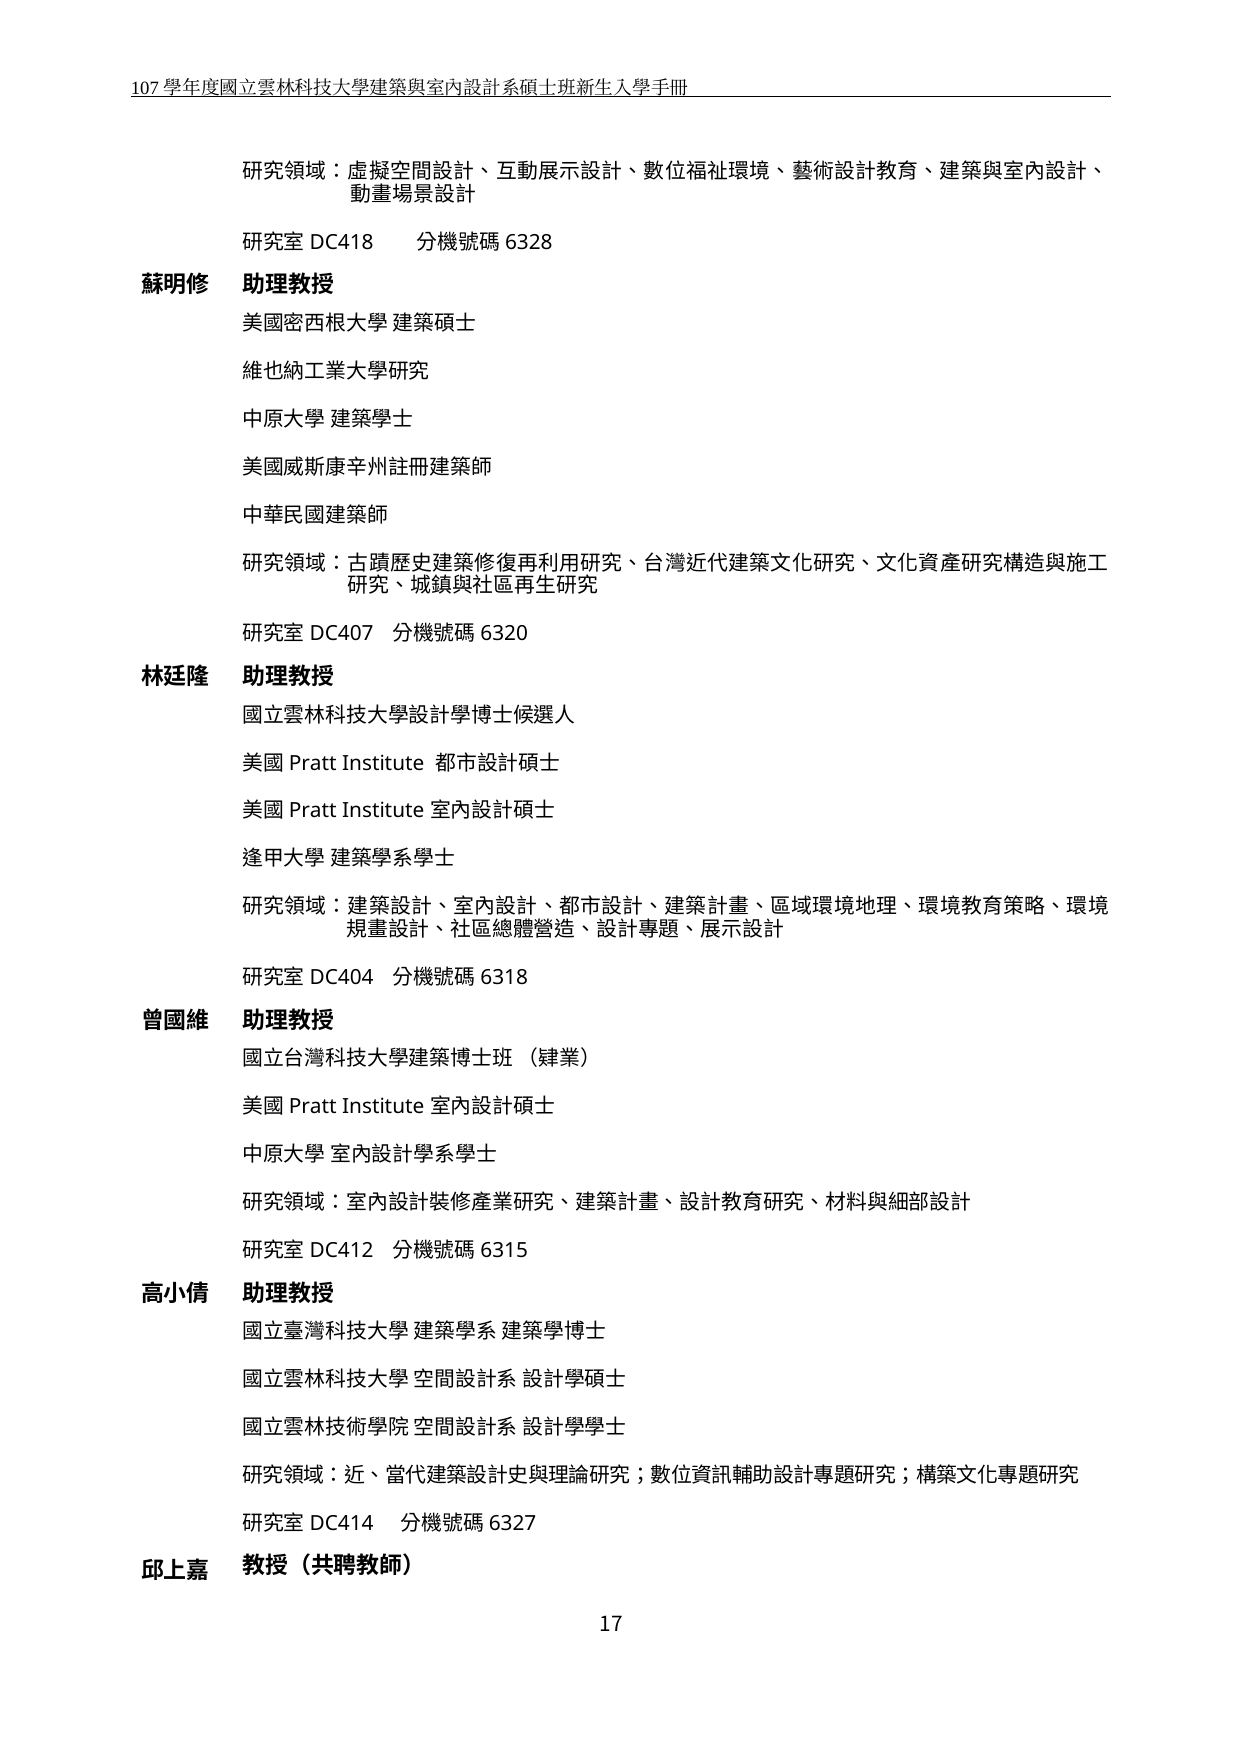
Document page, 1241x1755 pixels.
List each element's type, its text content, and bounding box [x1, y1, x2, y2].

table_cell 國立台灣科技大學建築博士班 （肄業） 美國 Pratt Institute 室內設計碩士 中原大學 室內設計學系學士 研究領域：室內設計裝修產業研究、建築計畫、設計教育研究、材料與細部設計 研究室 DC412 分機號碼 6315 [231, 1035, 1120, 1274]
table_cell 研究領域：虛擬空間設計、互動展示設計、數位福祉環境、藝術設計教育、建築與室內設計、動畫場景設計 研究室 DC418 分機號碼 6328 [231, 148, 1120, 266]
table_cell 邱上嘉 [130, 1547, 231, 1590]
table_cell 曾國維 [130, 1002, 231, 1035]
table_cell 助理教授 [231, 266, 1120, 299]
table_cell 蘇明修 [130, 266, 231, 299]
table_cell 高小倩 [130, 1274, 231, 1308]
table_cell [130, 1035, 231, 1274]
table_cell [130, 1308, 231, 1547]
table_cell [130, 691, 231, 1002]
table_cell 國立臺灣科技大學 建築學系 建築學博士 國立雲林科技大學 空間設計系 設計學碩士 國立雲林技術學院 空間設計系 設計學學士 研究領域：近、當代建築設計史與理論研究；數位資訊輔助設計專題研究；構築文化專題研究 研究室 DC414 分機號碼 6327 [231, 1308, 1120, 1547]
table_cell 國立雲林科技大學設計學博士候選人 美國 Pratt Institute 都市設計碩士 美國 Pratt Institute 室內設計碩士 逢甲大學 建築學系學士 研究領域：建築設計、室內設計、都市設計、建築計畫、區域環境地理、環境教育策略、環境規畫設計、社區總體營造、設計專題、展示設計 研究室 DC404 分機號碼 6318 [231, 691, 1120, 1002]
table_cell [130, 148, 231, 266]
table_cell 助理教授 [231, 1002, 1120, 1035]
table_cell 美國密西根大學 建築碩士 維也納工業大學研究 中原大學 建築學士 美國威斯康辛州註冊建築師 中華民國建築師 研究領域：古蹟歷史建築修復再利用研究、台灣近代建築文化研究、文化資產研究構造與施工研究、城鎮與社區再生研究 研究室 DC407 分機號碼 6320 [231, 300, 1120, 658]
table_cell [130, 300, 231, 658]
table_cell 教授（共聘教師） [231, 1547, 1120, 1590]
table_cell 林廷隆 [130, 658, 231, 691]
table_cell 助理教授 [231, 1274, 1120, 1308]
table_cell 助理教授 [231, 658, 1120, 691]
